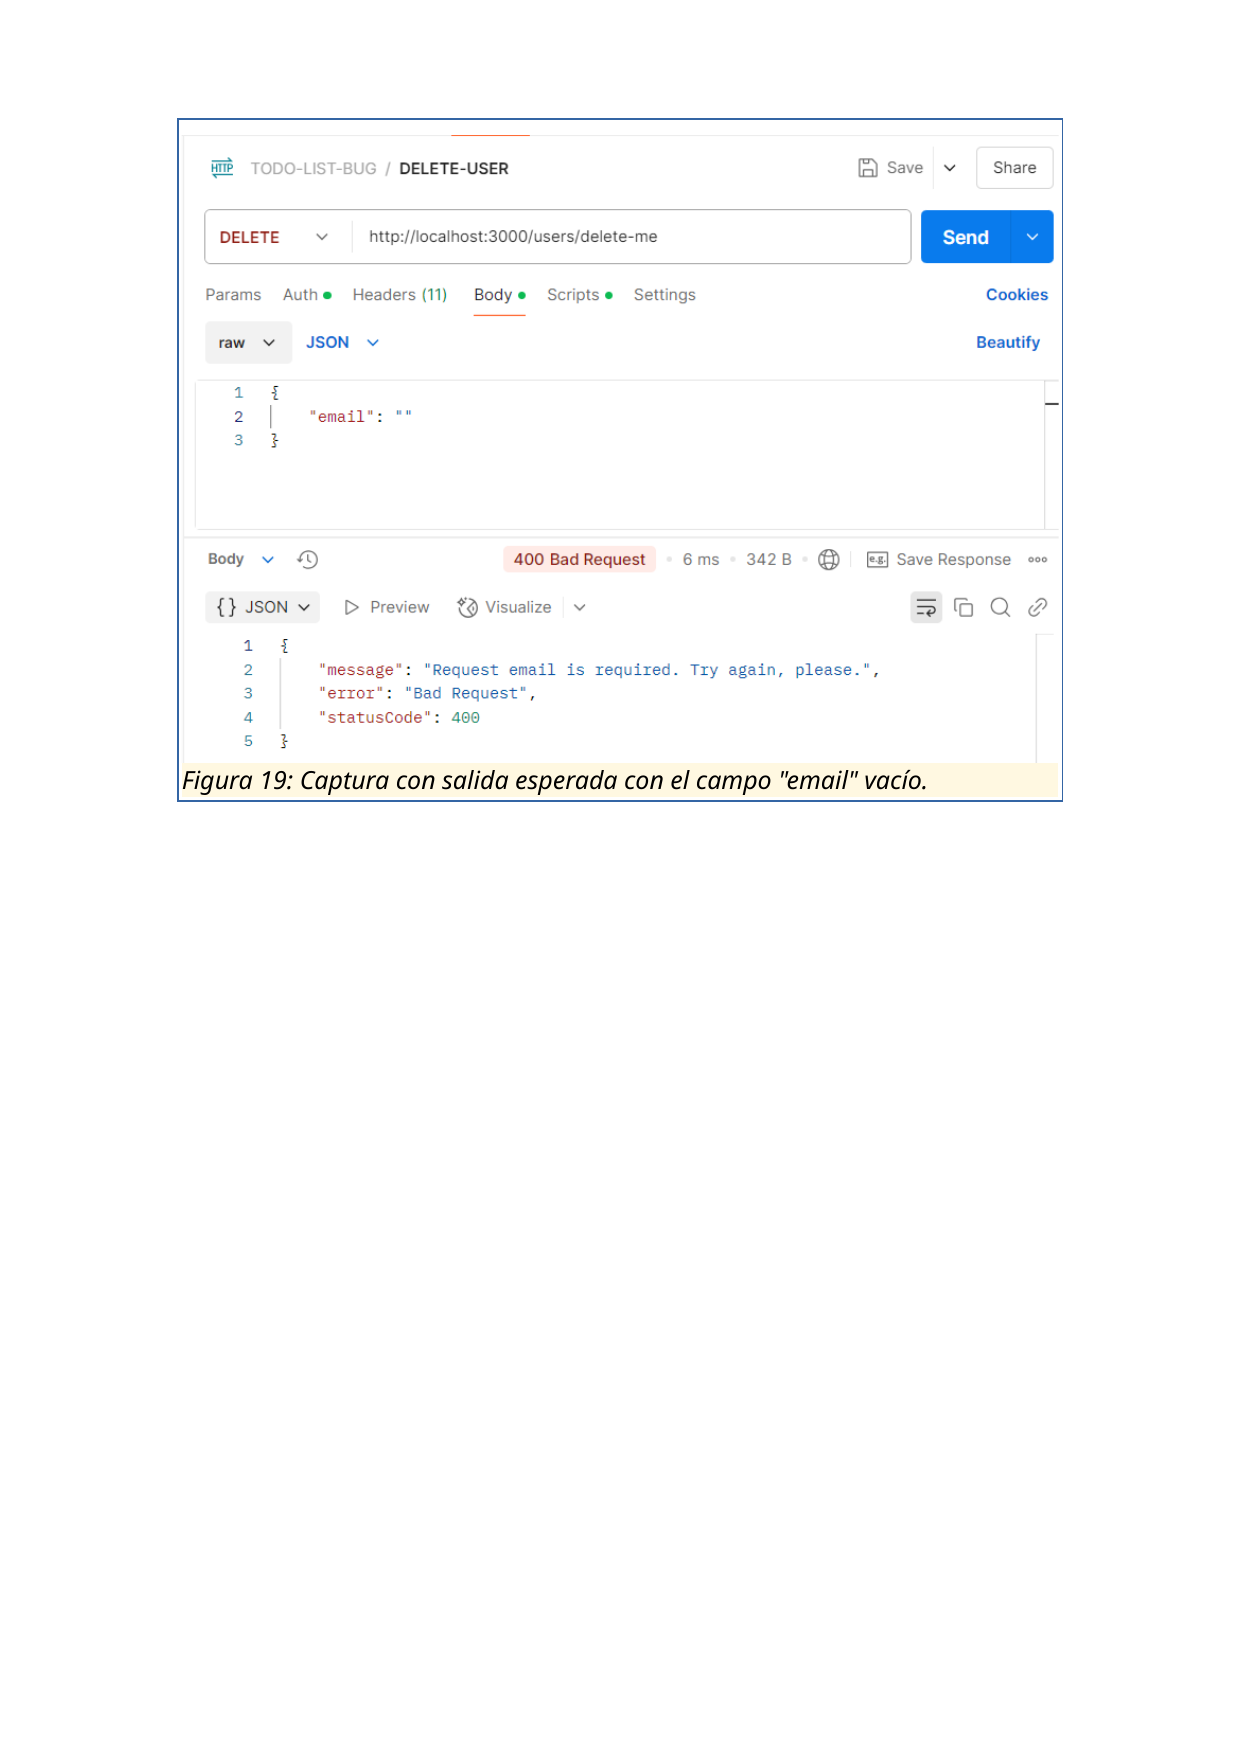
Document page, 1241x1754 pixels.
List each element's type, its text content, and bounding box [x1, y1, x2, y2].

text Figura 19: Captura con salida esperada con el campo "email" vacío. [182, 763, 1058, 797]
picture [181, 135, 1059, 763]
